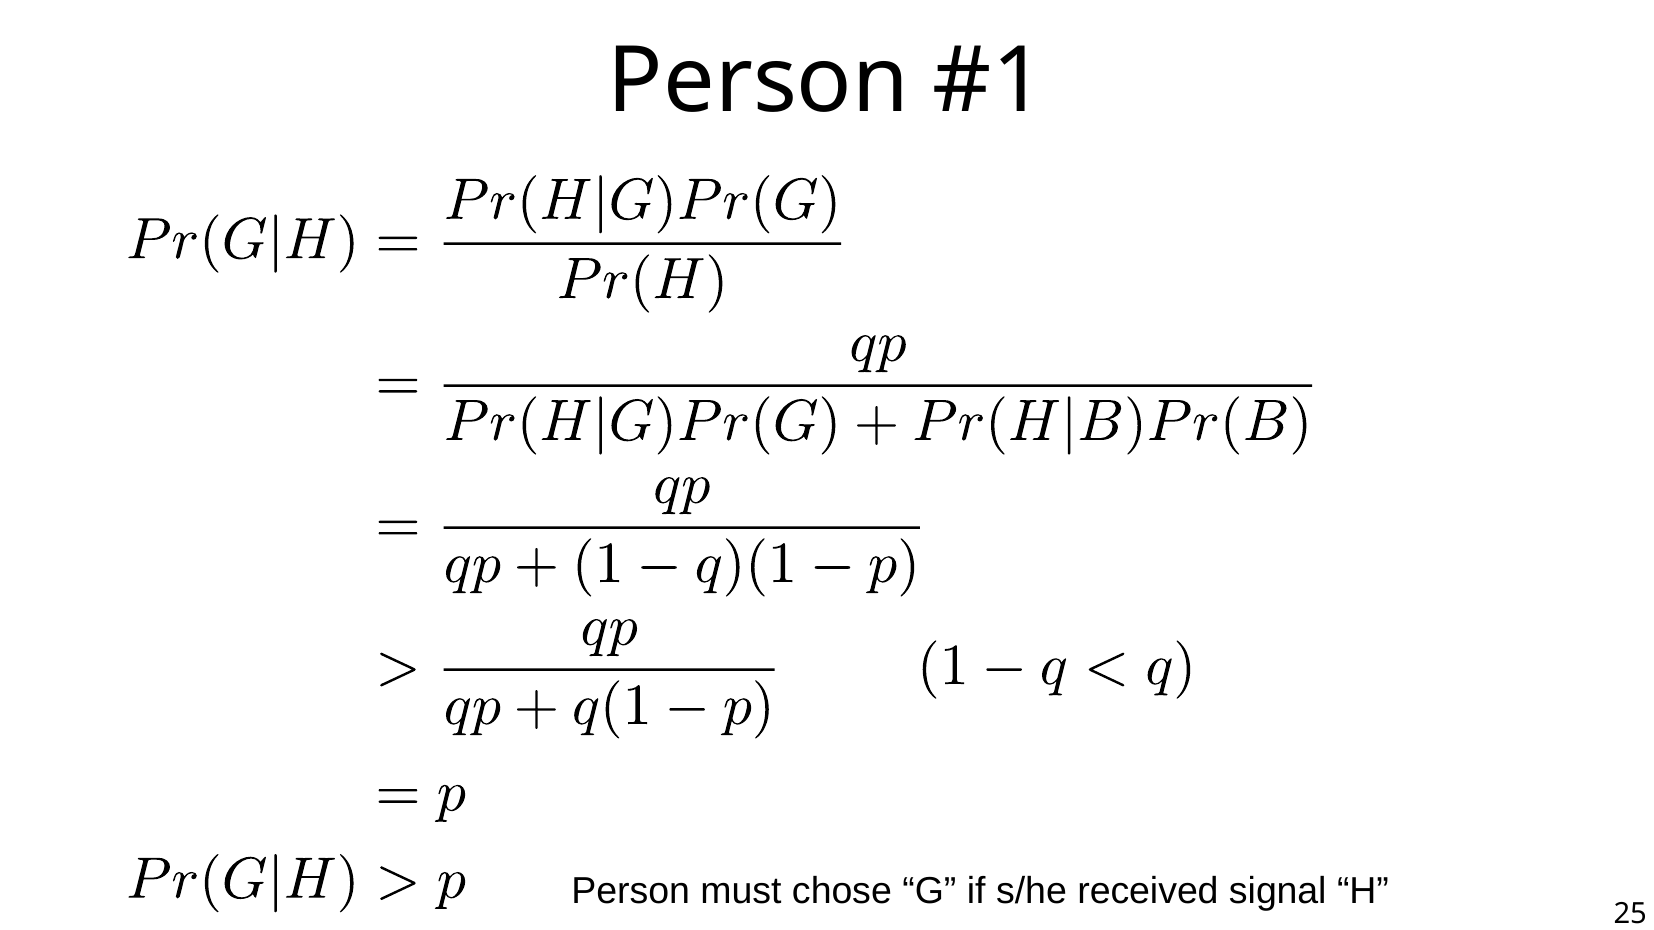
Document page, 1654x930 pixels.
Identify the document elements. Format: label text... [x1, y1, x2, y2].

title Person #1 [82, 1, 1571, 151]
text_box Person must chose “G” if s/he received signal “H” [556, 862, 1585, 913]
text_box [125, 175, 1313, 913]
